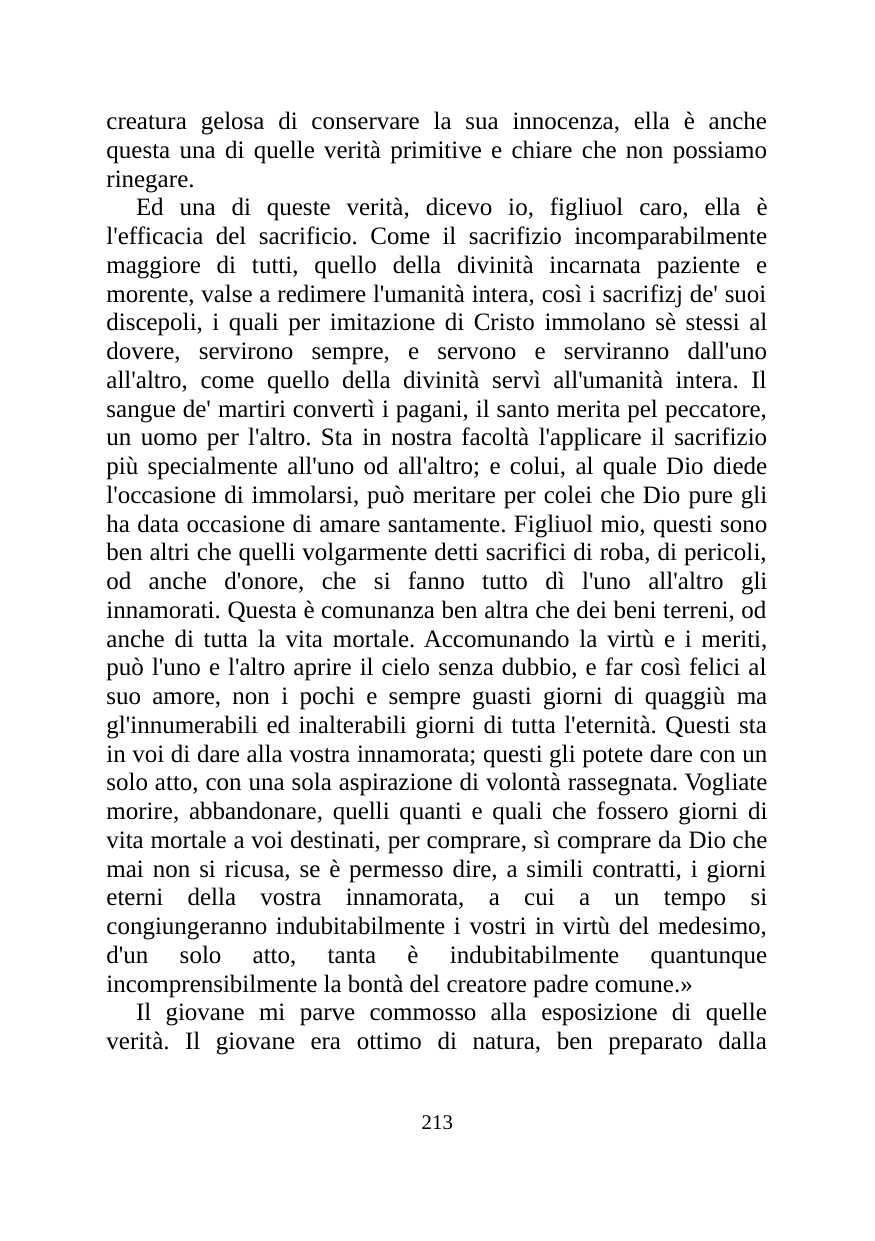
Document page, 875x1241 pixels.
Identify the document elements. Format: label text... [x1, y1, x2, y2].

text creatura gelosa di conservare la sua innocenza, ella è anche questa una di quelle verità primitive e chiare che non possiamo rinegare. [106, 106, 768, 192]
text Ed una di queste verità, dicevo io, figliuol caro, ella è l'efficacia del sacrificio. Come il sacrifizio incomparabilmente maggiore di tutti, quello della divinità incarnata paziente e morente, valse a redimere l'umanità intera, così i sacrifizj de' suoi discepoli, i quali per imitazione di Cristo immolano sè stessi al dovere, servirono sempre, e servono e serviranno dall'uno all'altro, come quello della divinità servì all'umanità intera. Il sangue de' martiri convertì i pagani, il santo merita pel peccatore, un uomo per l'altro. Sta in nostra facoltà l'applicare il sacrifizio più specialmente all'uno od all'altro; e colui, al quale Dio diede l'occasione di immolarsi, può meritare per colei che Dio pure gli ha data occasione di amare santamente. Figliuol mio, questi sono ben altri che quelli volgarmente detti sacrifici di roba, di pericoli, od anche d'onore, che si fanno tutto dì l'uno all'altro gli innamorati. Questa è comunanza ben altra che dei beni terreni, od anche di tutta la vita mortale. Accomunando la virtù e i meriti, può l'uno e l'altro aprire il cielo senza dubbio, e far così felici al suo amore, non i pochi e sempre guasti giorni di quaggiù ma gl'innumerabili ed inalterabili giorni di tutta l'eternità. Questi sta in voi di dare alla vostra innamorata; questi gli potete dare con un solo atto, con una sola aspirazione di volontà rassegnata. Vogliate morire, abbandonare, quelli quanti e quali che fossero giorni di vita mortale a voi destinati, per comprare, sì comprare da Dio che mai non si ricusa, se è permesso dire, a simili contratti, i giorni eterni della vostra innamorata, a cui a un tempo si congiungeranno indubitabilmente i vostri in virtù del medesimo, d'un solo atto, tanta è indubitabilmente quantunque incomprensibilmente la bontà del creatore padre comune.» [106, 192, 768, 997]
text Il giovane mi parve commosso alla esposizione di quelle verità. Il giovane era ottimo di natura, ben preparato dalla [106, 997, 768, 1055]
